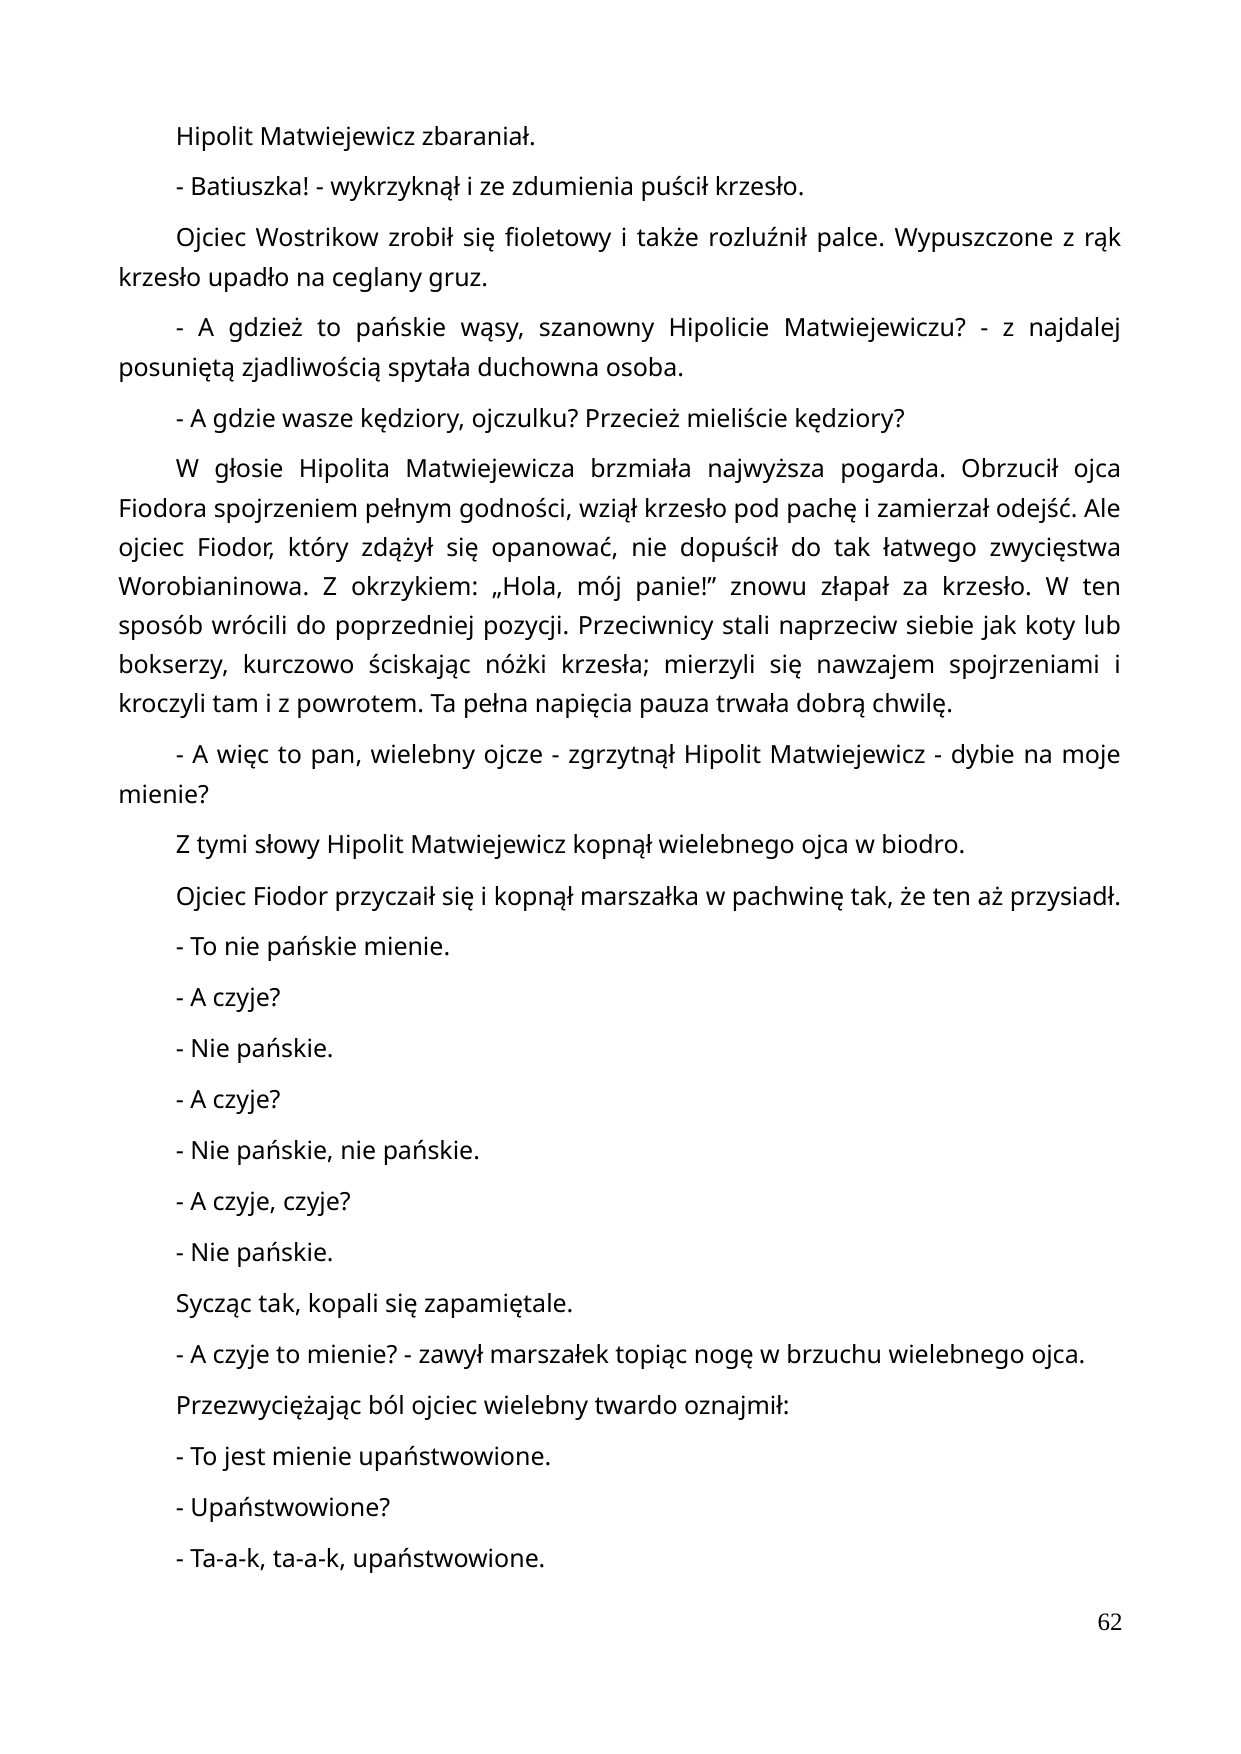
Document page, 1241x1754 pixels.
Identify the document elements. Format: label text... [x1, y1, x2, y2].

text - Nie pańskie, nie pańskie. [118, 1133, 1122, 1167]
text - A gdzie wasze kędziory, ojczulku? Przecież mieliście kędziory? [118, 400, 1122, 434]
text - Nie pańskie. [118, 1031, 1122, 1065]
text - Nie pańskie. [118, 1235, 1122, 1269]
text W głosie Hipolita Matwiejewicza brzmiała najwyższa pogarda. Obrzucił ojca Fiodora spojrzeniem pełnym godności, wziął krzesło pod pachę i zamierzał odejść. Ale ojciec Fiodor, który zdążył się opanować, nie dopuścił do tak łatwego zwycięstwa Worobianinowa. Z okrzykiem: „Hola, mój panie!” znowu złapał za krzesło. W ten sposób wrócili do poprzedniej pozycji. Przeciwnicy stali naprzeciw siebie jak koty lub bokserzy, kurczowo ściskając nóżki krzesła; mierzyli się nawzajem spojrzeniami i kroczyli tam i z powrotem. Ta pełna napięcia pauza trwała dobrą chwilę. [118, 451, 1122, 720]
text - Upaństwowione? [118, 1489, 1122, 1523]
text - A gdzież to pańskie wąsy, szanowny Hipolicie Matwiejewiczu? - z najdalej posuniętą zjadliwością spytała duchowna osoba. [118, 310, 1122, 383]
text - To jest mienie upaństwowione. [118, 1438, 1122, 1472]
text Ojciec Wostrikow zrobił się fioletowy i także rozluźnił palce. Wypuszczone z rąk krzesło upadło na ceglany gruz. [118, 220, 1122, 293]
text Ojciec Fiodor przyczaił się i kopnął marszałka w pachwinę tak, że ten aż przysiadł. [118, 878, 1122, 912]
text - To nie pańskie mienie. [118, 929, 1122, 963]
text Hipolit Matwiejewicz zbaraniał. [118, 118, 1122, 152]
text Sycząc tak, kopali się zapamiętale. [118, 1286, 1122, 1320]
text - A czyje? [118, 1082, 1122, 1116]
text - Ta-a-k, ta-a-k, upaństwowione. [118, 1540, 1122, 1574]
text - Batiuszka! - wykrzyknął i ze zdumienia puścił krzesło. [118, 169, 1122, 203]
text Przezwyciężając ból ojciec wielebny twardo oznajmił: [118, 1387, 1122, 1422]
text - A więc to pan, wielebny ojcze - zgrzytnął Hipolit Matwiejewicz - dybie na moje mienie? [118, 737, 1122, 810]
text - A czyje to mienie? - zawył marszałek topiąc nogę w brzuchu wielebnego ojca. [118, 1337, 1122, 1371]
text - A czyje, czyje? [118, 1184, 1122, 1218]
text Z tymi słowy Hipolit Matwiejewicz kopnął wielebnego ojca w biodro. [118, 827, 1122, 861]
text - A czyje? [118, 980, 1122, 1014]
